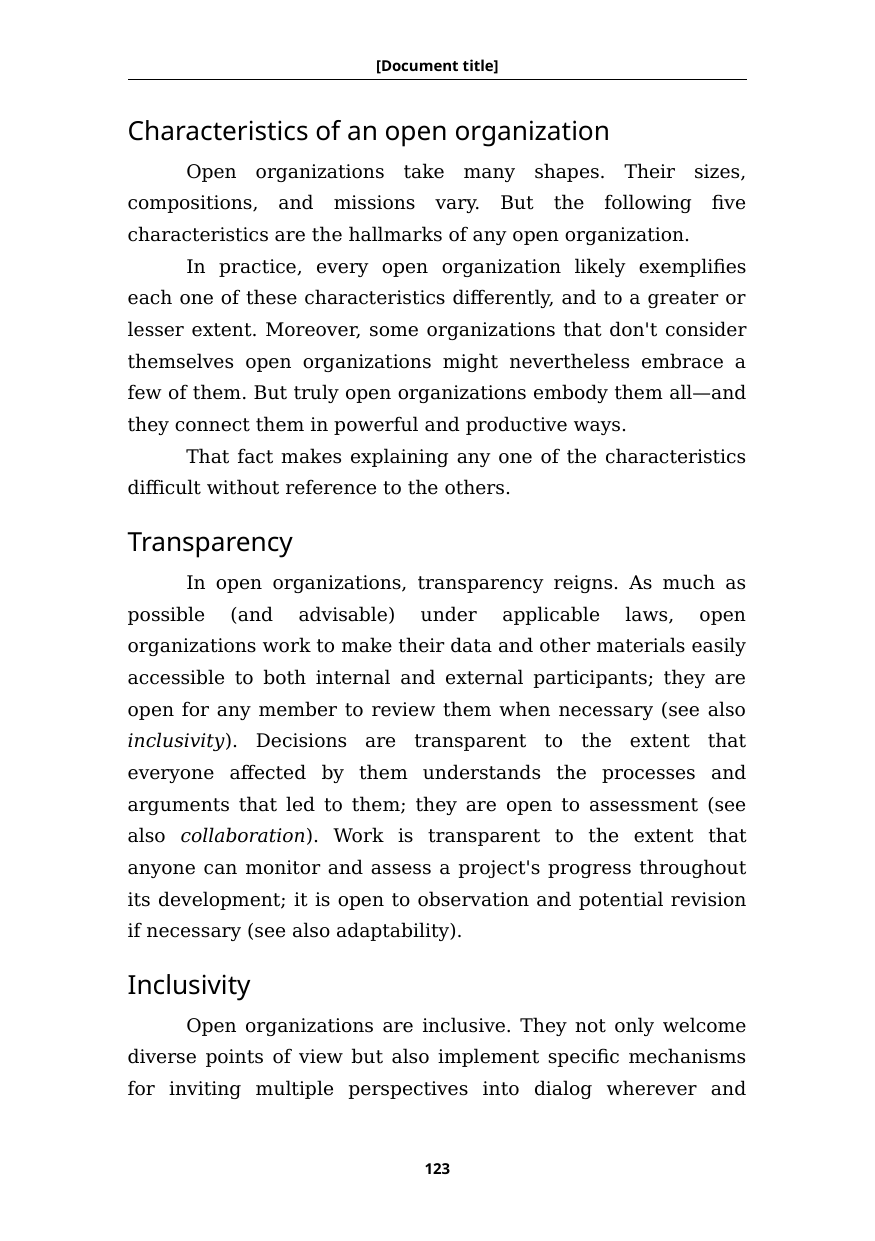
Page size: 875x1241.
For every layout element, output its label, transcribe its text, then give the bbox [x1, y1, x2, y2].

subtitle Characteristics of an open organization [127, 112, 747, 148]
text Open organizations take many shapes. Their sizes, compositions, and missions vary. But the following five characteristics are the hallmarks of any open organization. [127, 161, 747, 246]
text In practice, every open organization likely exemplifies each one of these characteristics differently, and to a greater or lesser extent. Moreover, some organizations that don't consider themselves open organizations might nevertheless embrace a few of them. But truly open organizations embody them all—and they connect them in powerful and productive ways. [127, 256, 747, 436]
subtitle Transparency [127, 524, 747, 559]
text That fact makes explaining any one of the characteristics difficult without reference to the others. [127, 446, 747, 499]
text In open organizations, transparency reigns. As much as possible (and advisable) under applicable laws, open organizations work to make their data and other materials easily accessible to both internal and external participants; they are open for any member to review them when necessary (see also inclusivity). Decisions are transparent to the extent that everyone affected by them understands the processes and arguments that led to them; they are open to assessment (see also collaboration). Work is transparent to the extent that anyone can monitor and assess a project's progress throughout its development; it is open to observation and potential revision if necessary (see also adaptability). [127, 572, 747, 942]
subtitle Inclusivity [127, 966, 747, 1002]
text Open organizations are inclusive. They not only welcome diverse points of view but also implement specific mechanisms for inviting multiple perspectives into dialog wherever and [127, 1015, 747, 1100]
